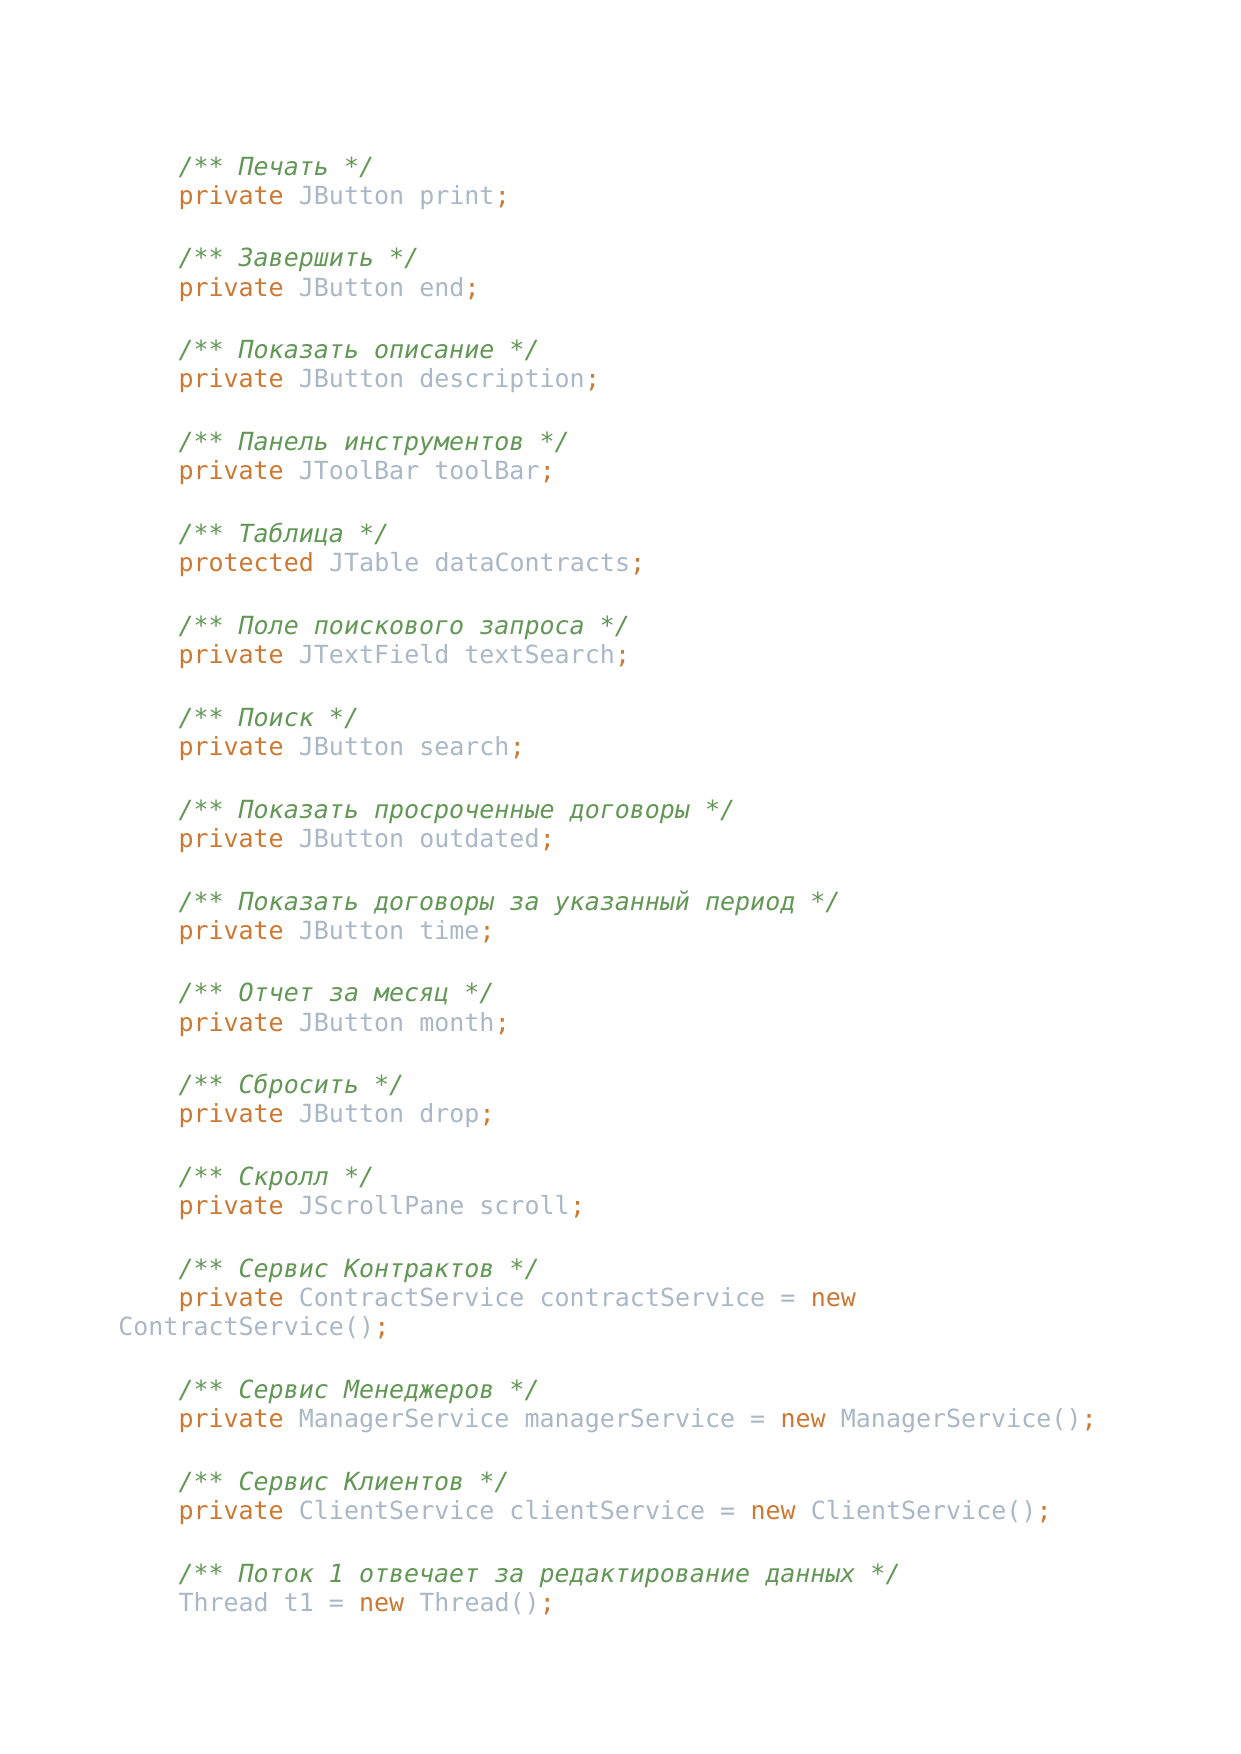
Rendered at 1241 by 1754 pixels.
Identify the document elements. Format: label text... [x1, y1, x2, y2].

text /** Печать */ private JButton print; /** Завершить */ private JButton end; /** Показать описание */ private JButton description; /** Панель инструментов */ private JToolBar toolBar; /** Таблица */ protected JTable dataContracts; /** Поле поискового запроса */ private JTextField textSearch; /** Поиск */ private JButton search; /** Показать просроченные договоры */ private JButton outdated; /** Показать договоры за указанный период */ private JButton time; /** Отчет за месяц */ private JButton month; /** Сбросить */ private JButton drop; /** Скролл */ private JScrollPane scroll; /** Сервис Контрактов */ private ContractService contractService = new ContractService(); /** Сервис Менеджеров */ private ManagerService managerService = new ManagerService(); /** Сервис Клиентов */ private ClientService clientService = new ClientService(); /** Поток 1 отвечает за редактирование данных */ Thread t1 = new Thread(); [118, 118, 1122, 1617]
